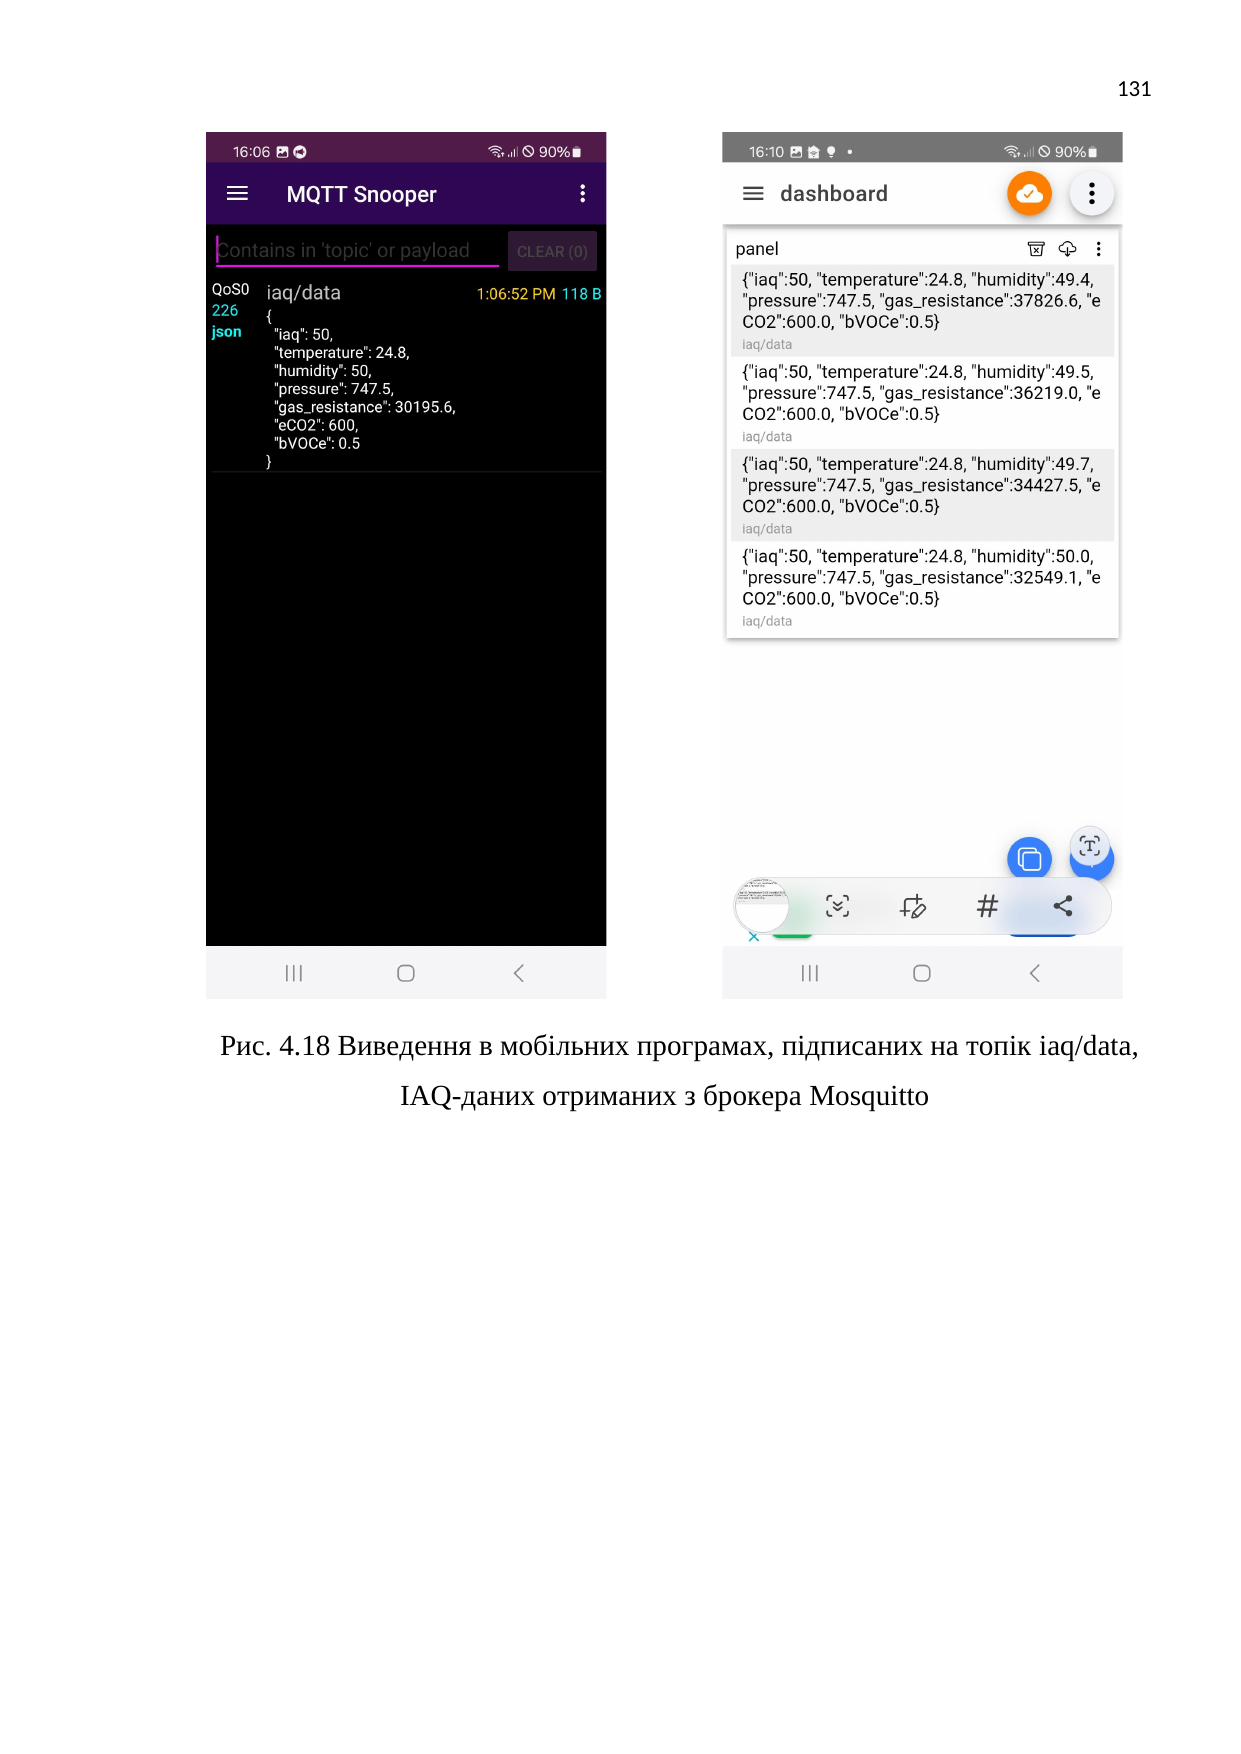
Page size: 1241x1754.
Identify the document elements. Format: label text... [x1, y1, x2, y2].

picture [722, 132, 1123, 999]
text Рис. 4.18 Виведення в мобільних програмах, підписаних на топік iaq/data, IAQ-даних отриманих з брокера Mosquitto [177, 1028, 1152, 1112]
picture [206, 132, 607, 999]
